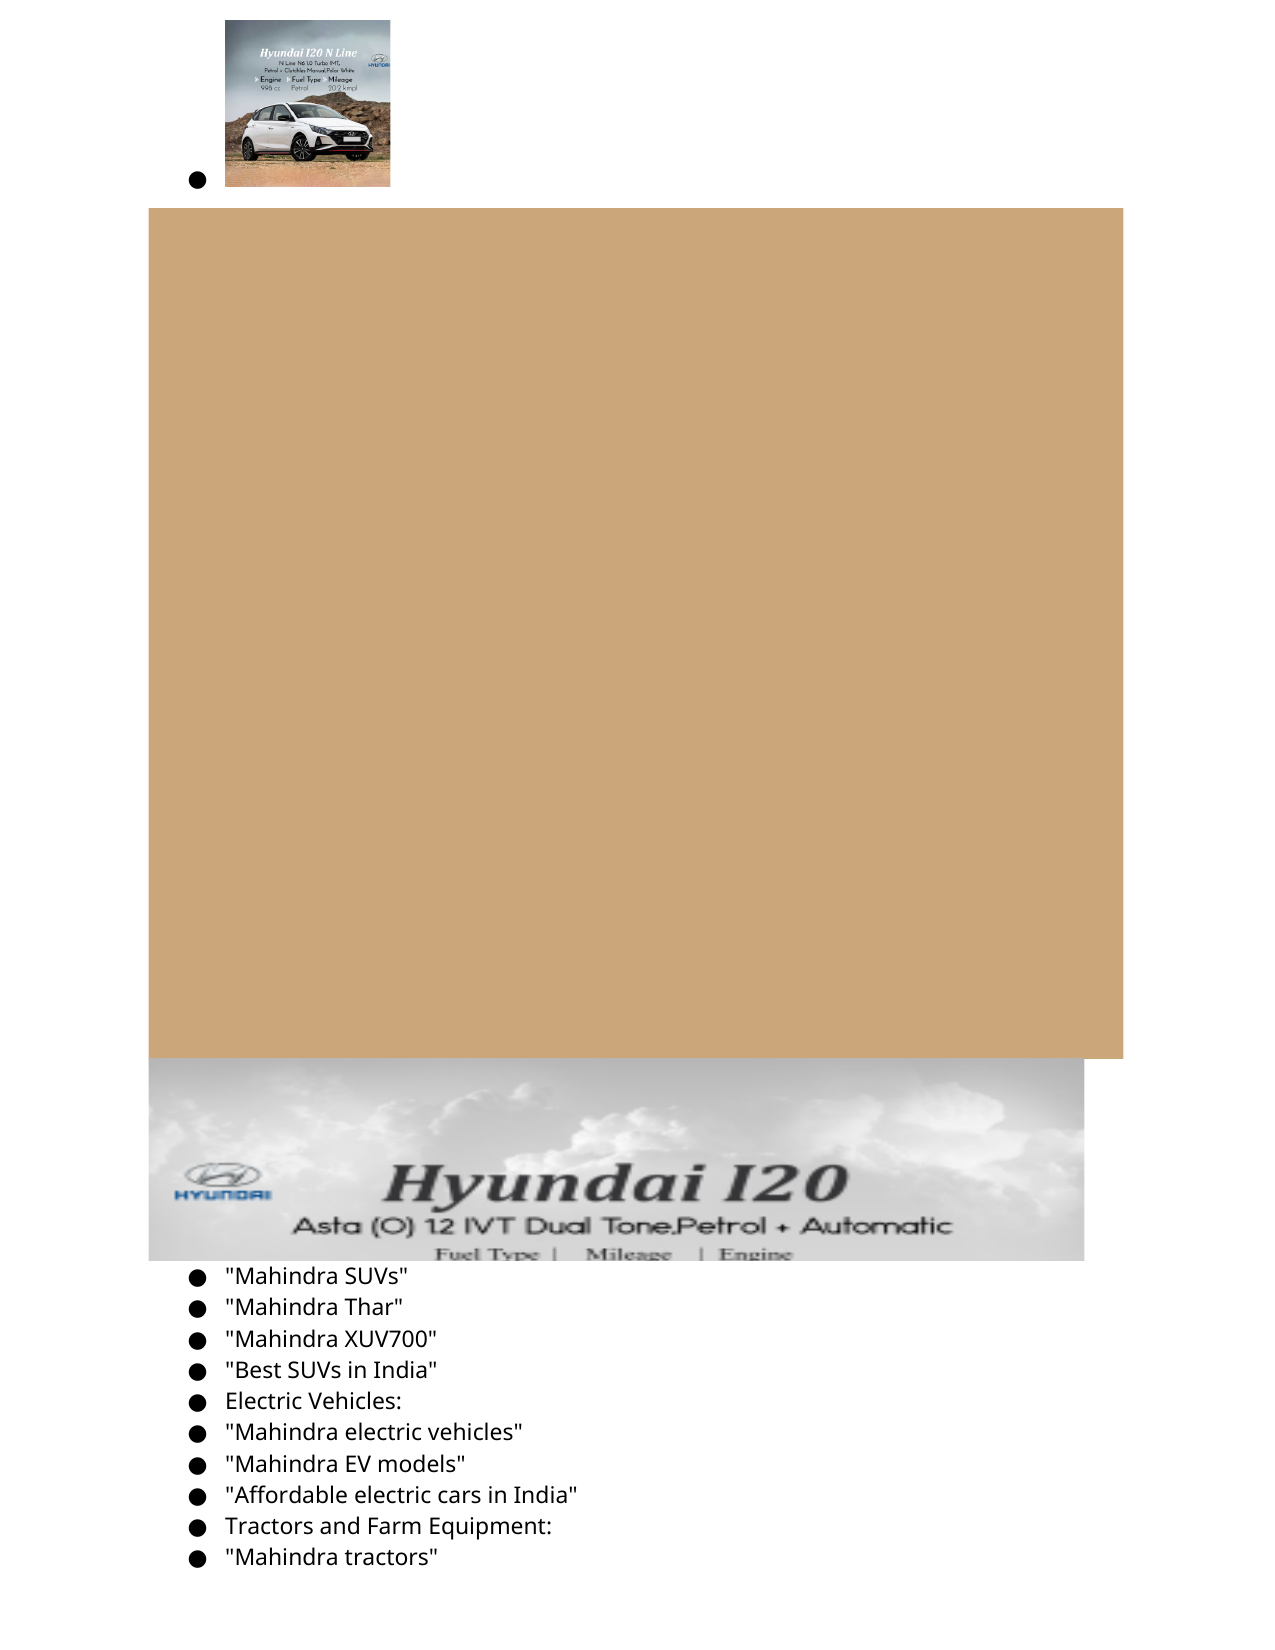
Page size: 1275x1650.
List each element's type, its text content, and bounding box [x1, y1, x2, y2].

list Electric Vehicles: [187, 1385, 1125, 1416]
picture [148, 208, 1124, 1261]
list "Mahindra Thar" [187, 1291, 1125, 1322]
list "Mahindra electric vehicles" [187, 1416, 1125, 1447]
list Tractors and Farm Equipment: [187, 1510, 1125, 1541]
list "Mahindra XUV700" [187, 1322, 1125, 1354]
list "Mahindra tractors" [187, 1541, 1125, 1572]
list "Best SUVs in India" [187, 1354, 1125, 1385]
list "Mahindra SUVs" [187, 1260, 1125, 1291]
list "Affordable electric cars in India" [187, 1479, 1125, 1510]
list "Mahindra EV models" [187, 1447, 1125, 1479]
picture [225, 20, 391, 187]
